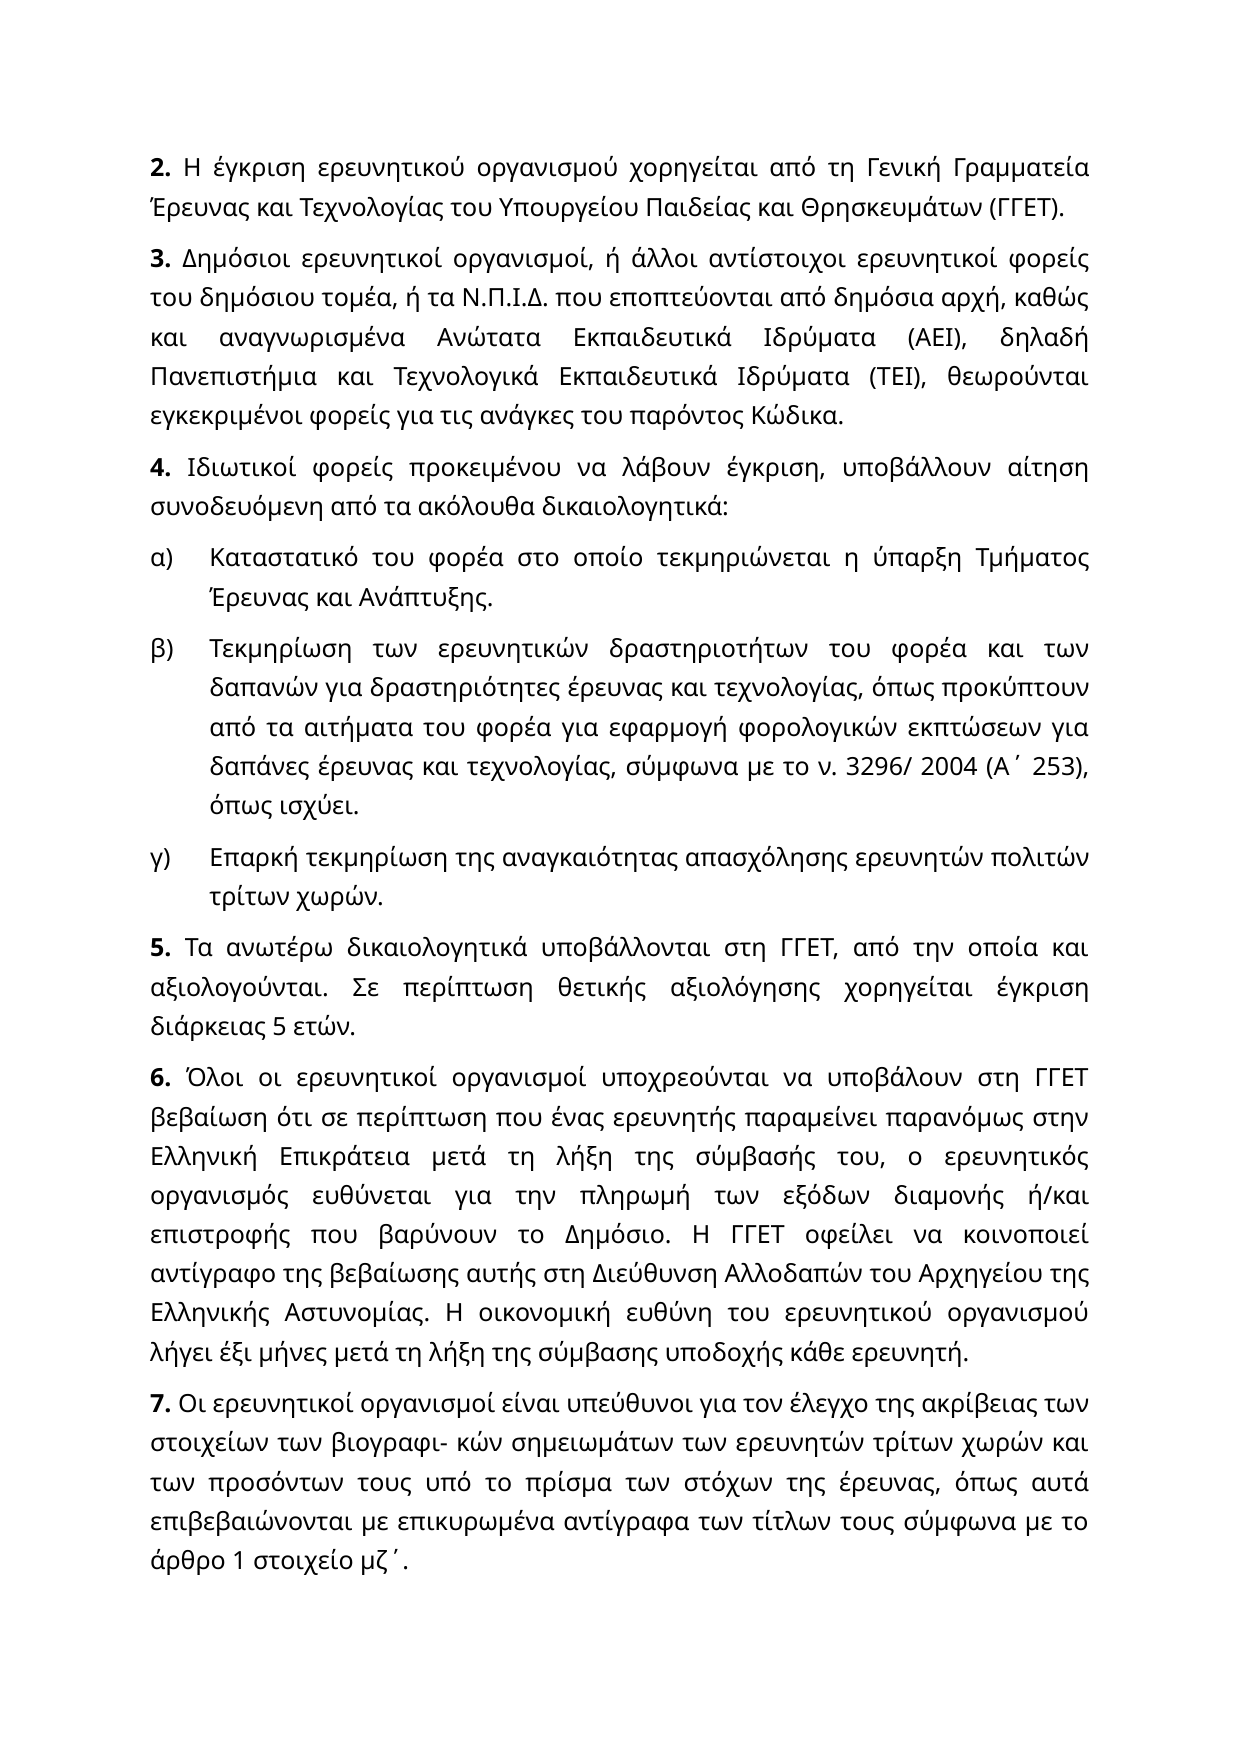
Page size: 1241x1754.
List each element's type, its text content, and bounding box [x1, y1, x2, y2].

list β) Τεκμηρίωση των ερευνητικών δραστηριοτήτων του φορέα και των δαπανών για δραστηριότητες έρευνας και τεχνολογίας, όπως προκύπτουν από τα αιτήματα του φορέα για εφαρμογή φορολογικών εκπτώσεων για δαπάνες έρευνας και τεχνολογίας, σύμφωνα με το ν. 3296/ 2004 (Α΄ 253), όπως ισχύει. [150, 631, 1090, 822]
text 6. Όλοι οι ερευνητικοί οργανισμοί υποχρεούνται να υποβάλουν στη ΓΓΕΤ βεβαίωση ότι σε περίπτωση που ένας ερευνητής παραμείνει παρανόμως στην Ελληνική Επικράτεια μετά τη λήξη της σύμβασής του, ο ερευνητικός οργανισμός ευθύνεται για την πληρωμή των εξόδων διαμονής ή/και επιστροφής που βαρύνουν το Δημόσιο. Η ΓΓΕΤ οφείλει να κοινοποιεί αντίγραφο της βεβαίωσης αυτής στη Διεύθυνση Αλλοδαπών του Αρχηγείου της Ελληνικής Αστυνομίας. Η οικονομική ευθύνη του ερευνητικού οργανισμού λήγει έξι μήνες μετά τη λήξη της σύμβασης υποδοχής κάθε ερευνητή. [150, 1060, 1090, 1368]
text 2. Η έγκριση ερευνητικού οργανισμού χορηγείται από τη Γενική Γραμματεία Έρευνας και Τεχνολογίας του Υπουργείου Παιδείας και Θρησκευμάτων (ΓΓΕΤ). [150, 150, 1090, 223]
text 4. Ιδιωτικοί φορείς προκειμένου να λάβουν έγκριση, υποβάλλουν αίτηση συνοδευόμενη από τα ακόλουθα δικαιολογητικά: [150, 449, 1090, 522]
text 5. Τα ανωτέρω δικαιολογητικά υποβάλλονται στη ΓΓΕΤ, από την οποία και αξιολογούνται. Σε περίπτωση θετικής αξιολόγησης χορηγείται έγκριση διάρκειας 5 ετών. [150, 930, 1090, 1042]
list γ) Επαρκή τεκμηρίωση της αναγκαιότητας απασχόλησης ερευνητών πολιτών τρίτων χωρών. [150, 839, 1090, 912]
text 7. Οι ερευνητικοί οργανισμοί είναι υπεύθυνοι για τον έλεγχο της ακρίβειας των στοιχείων των βιογραφι- κών σημειωμάτων των ερευνητών τρίτων χωρών και των προσόντων τους υπό το πρίσμα των στόχων της έρευνας, όπως αυτά επιβεβαιώνονται με επικυρωμένα αντίγραφα των τίτλων τους σύμφωνα με το άρθρο 1 στοιχείο μζ΄. [150, 1386, 1090, 1577]
list α) Καταστατικό του φορέα στο οποίο τεκμηριώνεται η ύπαρξη Τμήματος Έρευνας και Ανάπτυξης. [150, 540, 1090, 613]
text 3. Δημόσιοι ερευνητικοί οργανισμοί, ή άλλοι αντίστοιχοι ερευνητικοί φορείς του δημόσιου τομέα, ή τα Ν.Π.Ι.Δ. που εποπτεύονται από δημόσια αρχή, καθώς και αναγνωρισμένα Ανώτατα Εκπαιδευτικά Ιδρύματα (ΑΕΙ), δηλαδή Πανεπιστήμια και Τεχνολογικά Εκπαιδευτικά Ιδρύματα (ΤΕΙ), θεωρούνται εγκεκριμένοι φορείς για τις ανάγκες του παρόντος Κώδικα. [150, 241, 1090, 432]
